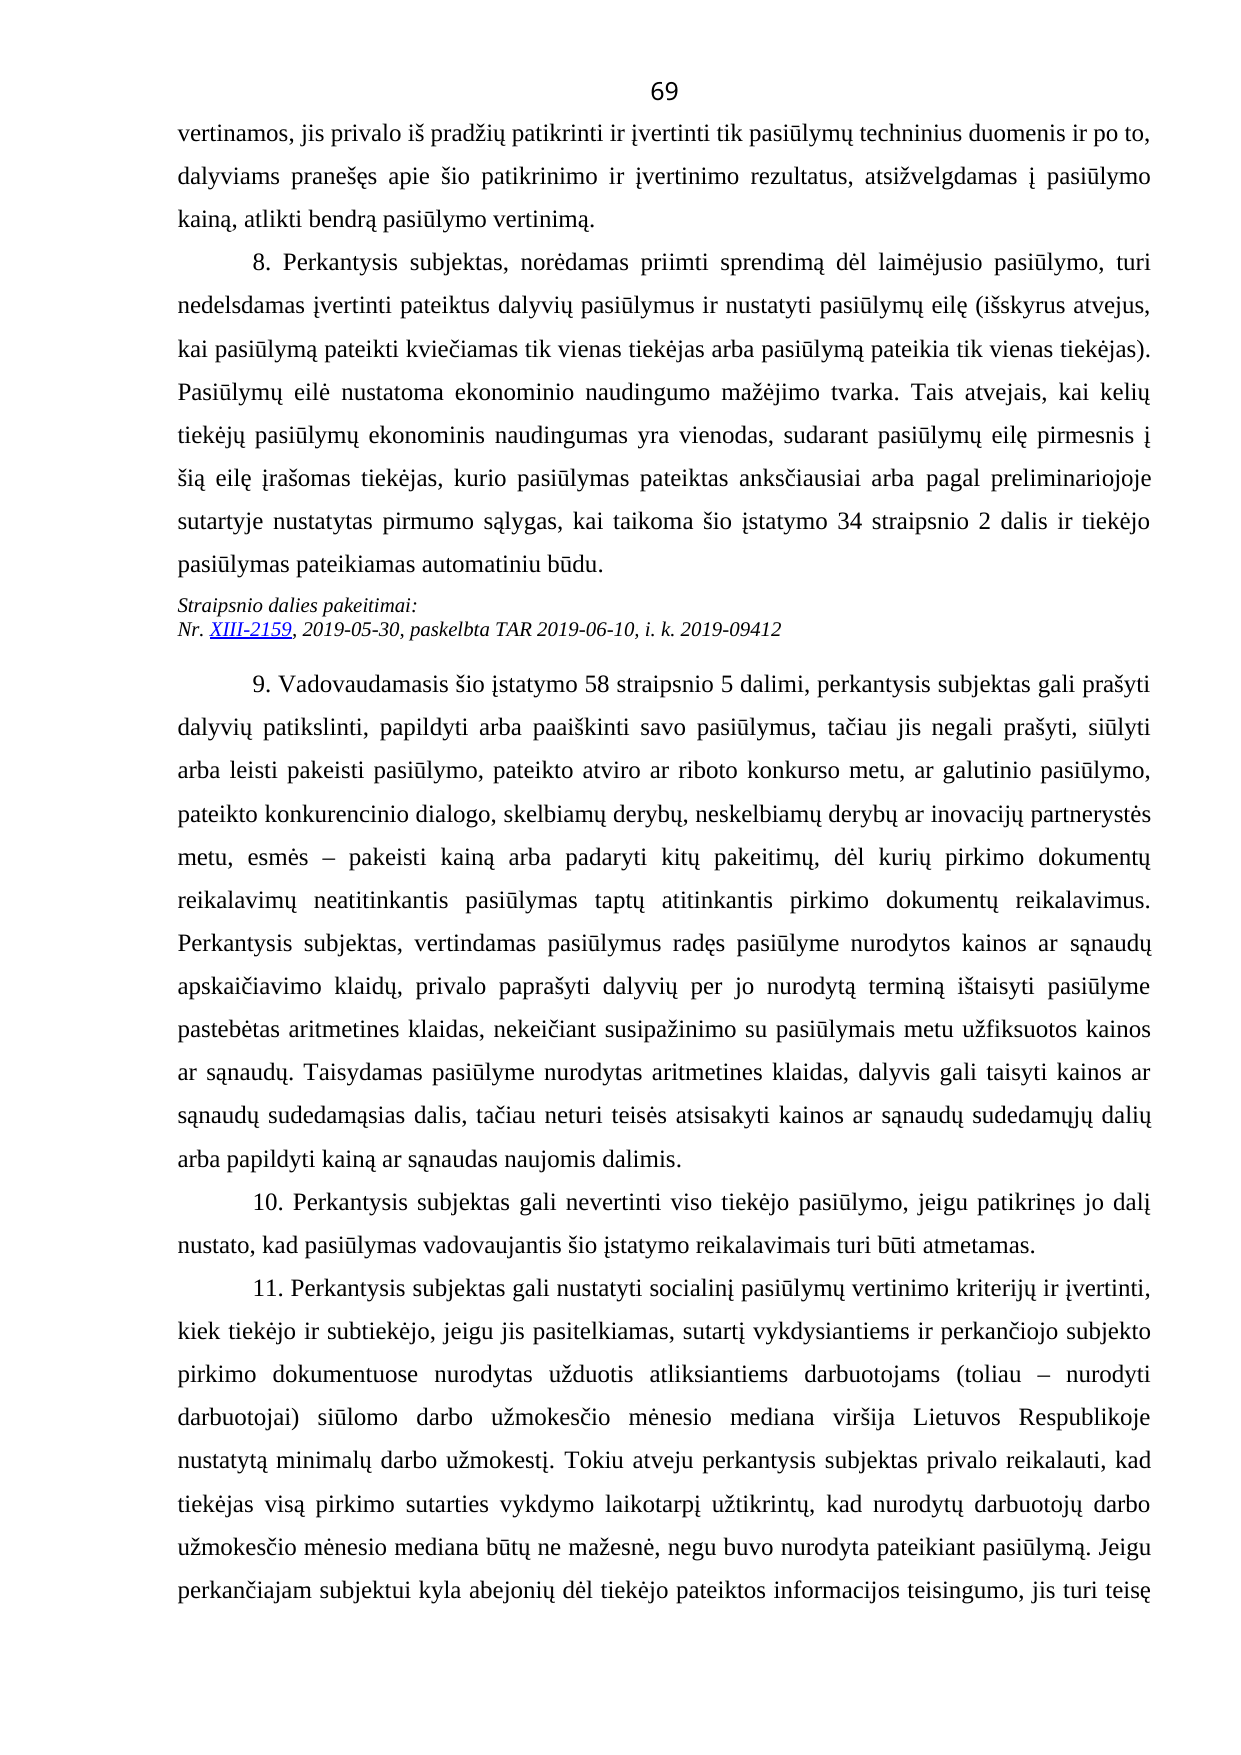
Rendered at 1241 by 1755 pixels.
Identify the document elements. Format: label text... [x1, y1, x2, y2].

text 10. Perkantysis subjektas gali nevertinti viso tiekėjo pasiūlymo, jeigu patikrinęs jo dalį nustato, kad pasiūlymas vadovaujantis šio įstatymo reikalavimais turi būti atmetamas. [177, 1187, 1152, 1259]
text 11. Perkantysis subjektas gali nustatyti socialinį pasiūlymų vertinimo kriterijų ir įvertinti, kiek tiekėjo ir subtiekėjo, jeigu jis pasitelkiamas, sutartį vykdysiantiems ir perkančiojo subjekto pirkimo dokumentuose nurodytas užduotis atliksiantiems darbuotojams (toliau – nurodyti darbuotojai) siūlomo darbo užmokesčio mėnesio mediana viršija Lietuvos Respublikoje nustatytą minimalų darbo užmokestį. Tokiu atveju perkantysis subjektas privalo reikalauti, kad tiekėjas visą pirkimo sutarties vykdymo laikotarpį užtikrintų, kad nurodytų darbuotojų darbo užmokesčio mėnesio mediana būtų ne mažesnė, negu buvo nurodyta pateikiant pasiūlymą. Jeigu perkančiajam subjektui kyla abejonių dėl tiekėjo pateiktos informacijos teisingumo, jis turi teisę [177, 1273, 1152, 1604]
text 8. Perkantysis subjektas, norėdamas priimti sprendimą dėl laimėjusio pasiūlymo, turi nedelsdamas įvertinti pateiktus dalyvių pasiūlymus ir nustatyti pasiūlymų eilę (išskyrus atvejus, kai pasiūlymą pateikti kviečiamas tik vienas tiekėjas arba pasiūlymą pateikia tik vienas tiekėjas). Pasiūlymų eilė nustatoma ekonominio naudingumo mažėjimo tvarka. Tais atvejais, kai kelių tiekėjų pasiūlymų ekonominis naudingumas yra vienodas, sudarant pasiūlymų eilę pirmesnis į šią eilę įrašomas tiekėjas, kurio pasiūlymas pateiktas anksčiausiai arba pagal preliminariojoje sutartyje nustatytas pirmumo sąlygas, kai taikoma šio įstatymo 34 straipsnio 2 dalis ir tiekėjo pasiūlymas pateikiamas automatiniu būdu. [177, 247, 1152, 578]
text Straipsnio dalies pakeitimai: [177, 592, 1152, 617]
text vertinamos, jis privalo iš pradžių patikrinti ir įvertinti tik pasiūlymų techninius duomenis ir po to, dalyviams pranešęs apie šio patikrinimo ir įvertinimo rezultatus, atsižvelgdamas į pasiūlymo kainą, atlikti bendrą pasiūlymo vertinimą. [177, 118, 1152, 233]
text Nr. XIII-2159, 2019-05-30, paskelbta TAR 2019-06-10, i. k. 2019-09412 [177, 617, 1152, 641]
text 9. Vadovaudamasis šio įstatymo 58 straipsnio 5 dalimi, perkantysis subjektas gali prašyti dalyvių patikslinti, papildyti arba paaiškinti savo pasiūlymus, tačiau jis negali prašyti, siūlyti arba leisti pakeisti pasiūlymo, pateikto atviro ar riboto konkurso metu, ar galutinio pasiūlymo, pateikto konkurencinio dialogo, skelbiamų derybų, neskelbiamų derybų ar inovacijų partnerystės metu, esmės – pakeisti kainą arba padaryti kitų pakeitimų, dėl kurių pirkimo dokumentų reikalavimų neatitinkantis pasiūlymas taptų atitinkantis pirkimo dokumentų reikalavimus. Perkantysis subjektas, vertindamas pasiūlymus radęs pasiūlyme nurodytos kainos ar sąnaudų apskaičiavimo klaidų, privalo paprašyti dalyvių per jo nurodytą terminą ištaisyti pasiūlyme pastebėtas aritmetines klaidas, nekeičiant susipažinimo su pasiūlymais metu užfiksuotos kainos ar sąnaudų. Taisydamas pasiūlyme nurodytas aritmetines klaidas, dalyvis gali taisyti kainos ar sąnaudų sudedamąsias dalis, tačiau neturi teisės atsisakyti kainos ar sąnaudų sudedamųjų dalių arba papildyti kainą ar sąnaudas naujomis dalimis. [177, 669, 1152, 1172]
